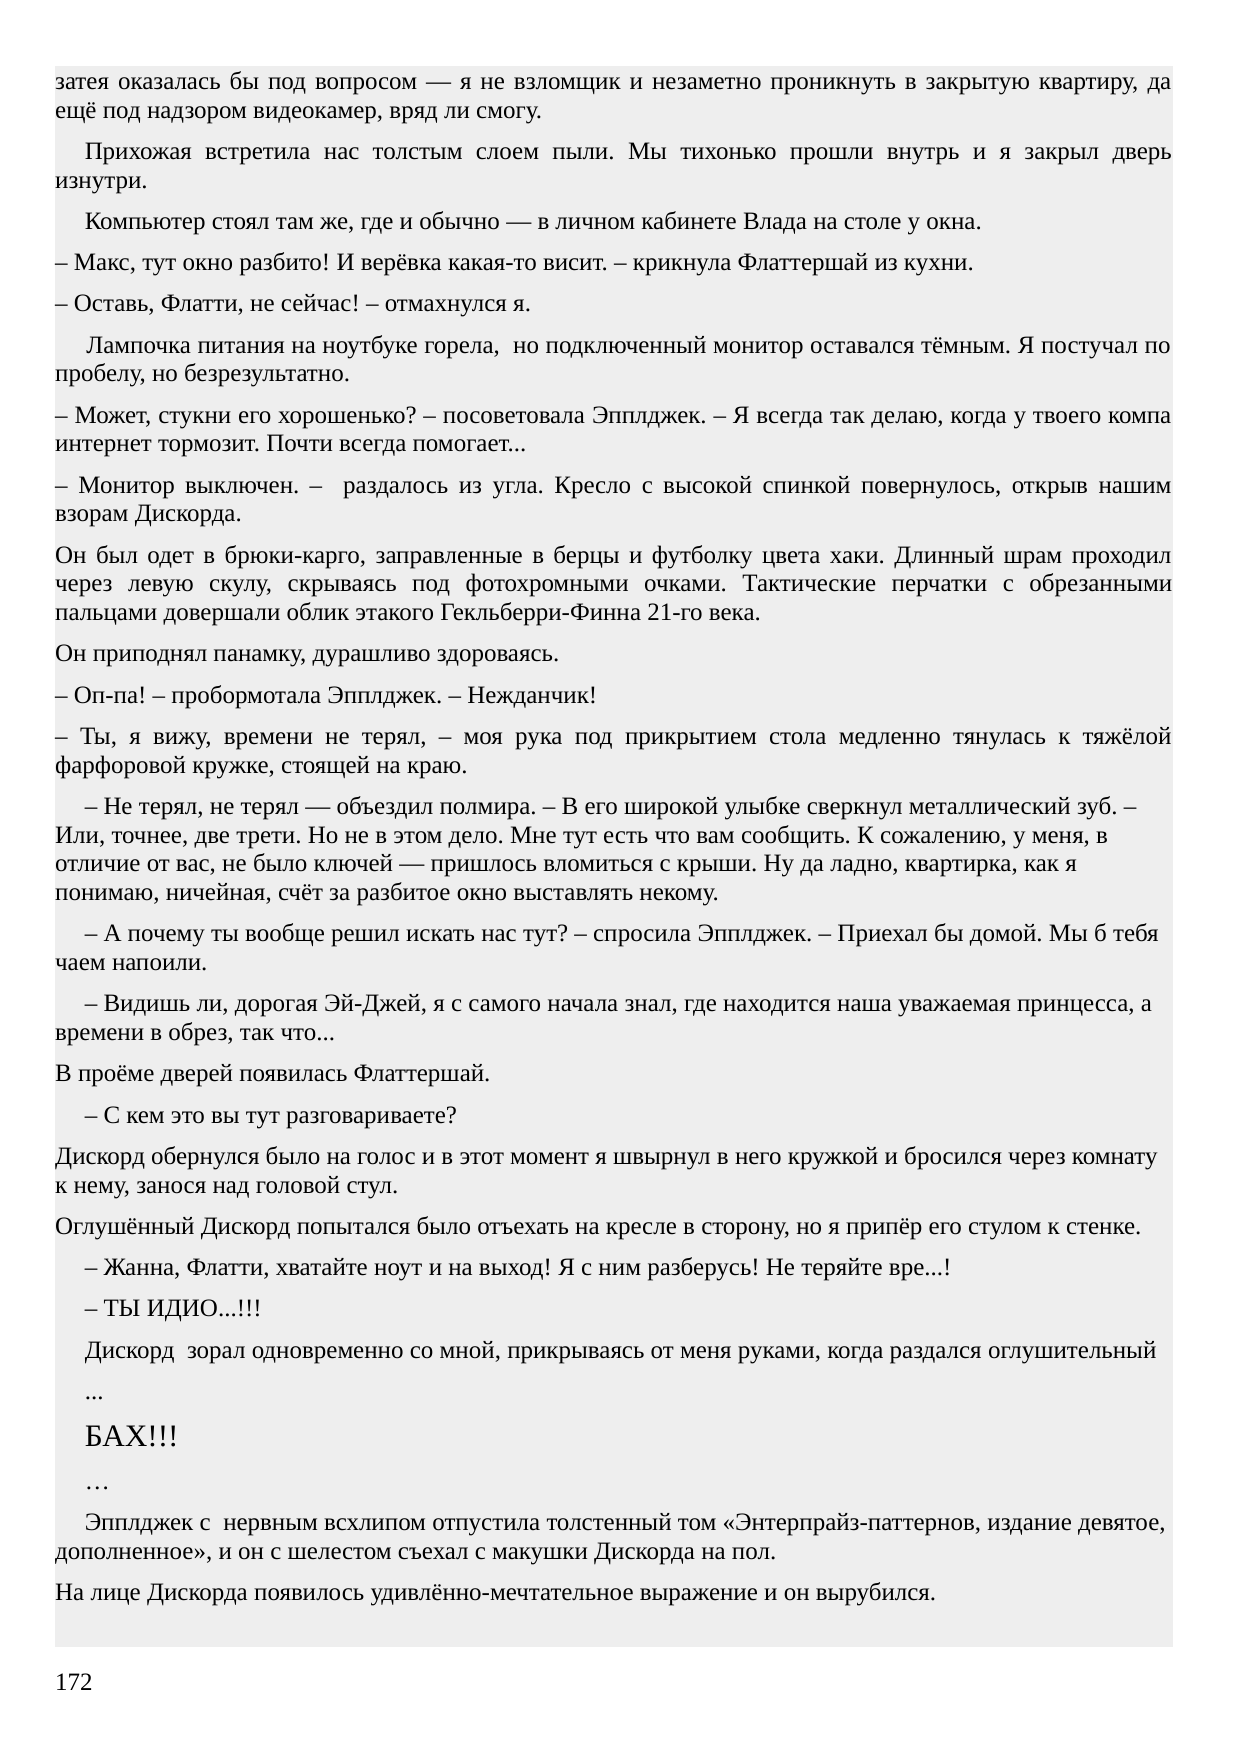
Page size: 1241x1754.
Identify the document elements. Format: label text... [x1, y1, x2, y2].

text – Макс, тут окно разбито! И верёвка какая-то висит. – крикнула Флаттершай из кухни. [55, 247, 1173, 276]
text На лице Дискорда появилось удивлённо-мечтательное выражение и он вырубился. [55, 1577, 1173, 1606]
text – Ты, я вижу, времени не терял, – моя рука под прикрытием стола медленно тянулась к тяжёлой фарфоровой кружке, стоящей на краю. [55, 721, 1173, 778]
text – ТЫ ИДИО...!!! [55, 1293, 1173, 1322]
list Дискорд обернулся было на голос и в этот момент я швырнул в него кружкой и бросился через комнату к нему, занося над головой стул. [55, 1141, 1173, 1198]
text Прихожая встретила нас толстым слоем пыли. Мы тихонько прошли внутрь и я закрыл дверь изнутри. [55, 136, 1173, 193]
text Он приподнял панамку, дурашливо здороваясь. [55, 638, 1173, 667]
text Компьютер стоял там же, где и обычно — в личном кабинете Влада на столе у окна. [55, 206, 1173, 235]
text – Монитор выключен. – раздалось из угла. Кресло с высокой спинкой повернулось, открыв нашим взорам Дискорда. [55, 470, 1173, 527]
text В проёме дверей появилась Флаттершай. [55, 1058, 1173, 1087]
text Лампочка питания на ноутбуке горела, но подключенный монитор оставался тёмным. Я постучал по пробелу, но безрезультатно. [55, 330, 1173, 387]
text – Может, стукни его хорошенько? – посоветовала Эпплджек. – Я всегда так делаю, когда у твоего компа интернет тормозит. Почти всегда помогает... [55, 400, 1173, 457]
text – С кем это вы тут разговариваете? [55, 1100, 1173, 1128]
text затея оказалась бы под вопросом — я не взломщик и незаметно проникнуть в закрытую квартиру, да ещё под надзором видеокамер, вряд ли смогу. [55, 66, 1173, 123]
text – Оставь, Флатти, не сейчас! – отмахнулся я. [55, 288, 1173, 317]
text Эпплджек с нервным всхлипом отпустила толстенный том «Энтерпрайз-паттернов, издание девятое, дополненное», и он с шелестом съехал с макушки Дискорда на пол. [55, 1507, 1173, 1564]
text Дискорд зорал одновременно со мной, прикрываясь от меня руками, когда раздался оглушительный [55, 1335, 1173, 1363]
text ... [55, 1376, 1173, 1405]
text БАХ!!! [55, 1417, 1173, 1453]
text – А почему ты вообще решил искать нас тут? – спросила Эпплджек. – Приехал бы домой. Мы б тебя чаем напоили. [55, 918, 1173, 976]
text – Видишь ли, дорогая Эй-Джей, я с самого начала знал, где находится наша уважаемая принцесса, а времени в обрез, так что... [55, 988, 1173, 1046]
text … [55, 1466, 1173, 1494]
text – Оп-па! – пробормотала Эпплджек. – Нежданчик! [55, 680, 1173, 708]
text Он был одет в брюки-карго, заправленные в берцы и футболку цвета хаки. Длинный шрам проходил через левую скулу, скрываясь под фотохромными очками. Тактические перчатки с обрезанными пальцами довершали облик этакого Гекльберри-Финна 21-го века. [55, 540, 1173, 626]
text – Не терял, не терял — объездил полмира. – В его широкой улыбке сверкнул металлический зуб. – Или, точнее, две трети. Но не в этом дело. Мне тут есть что вам сообщить. К сожалению, у меня, в отличие от вас, не было ключей — пришлось вломиться с крыши. Ну да ладно, квартирка, как я понимаю, ничейная, счёт за разбитое окно выставлять некому. [55, 791, 1173, 906]
text – Жанна, Флатти, хватайте ноут и на выход! Я с ним разберусь! Не теряйте вре...! [55, 1252, 1173, 1281]
text Оглушённый Дискорд попытался было отъехать на кресле в сторону, но я припёр его стулом к стенке. [55, 1211, 1173, 1240]
